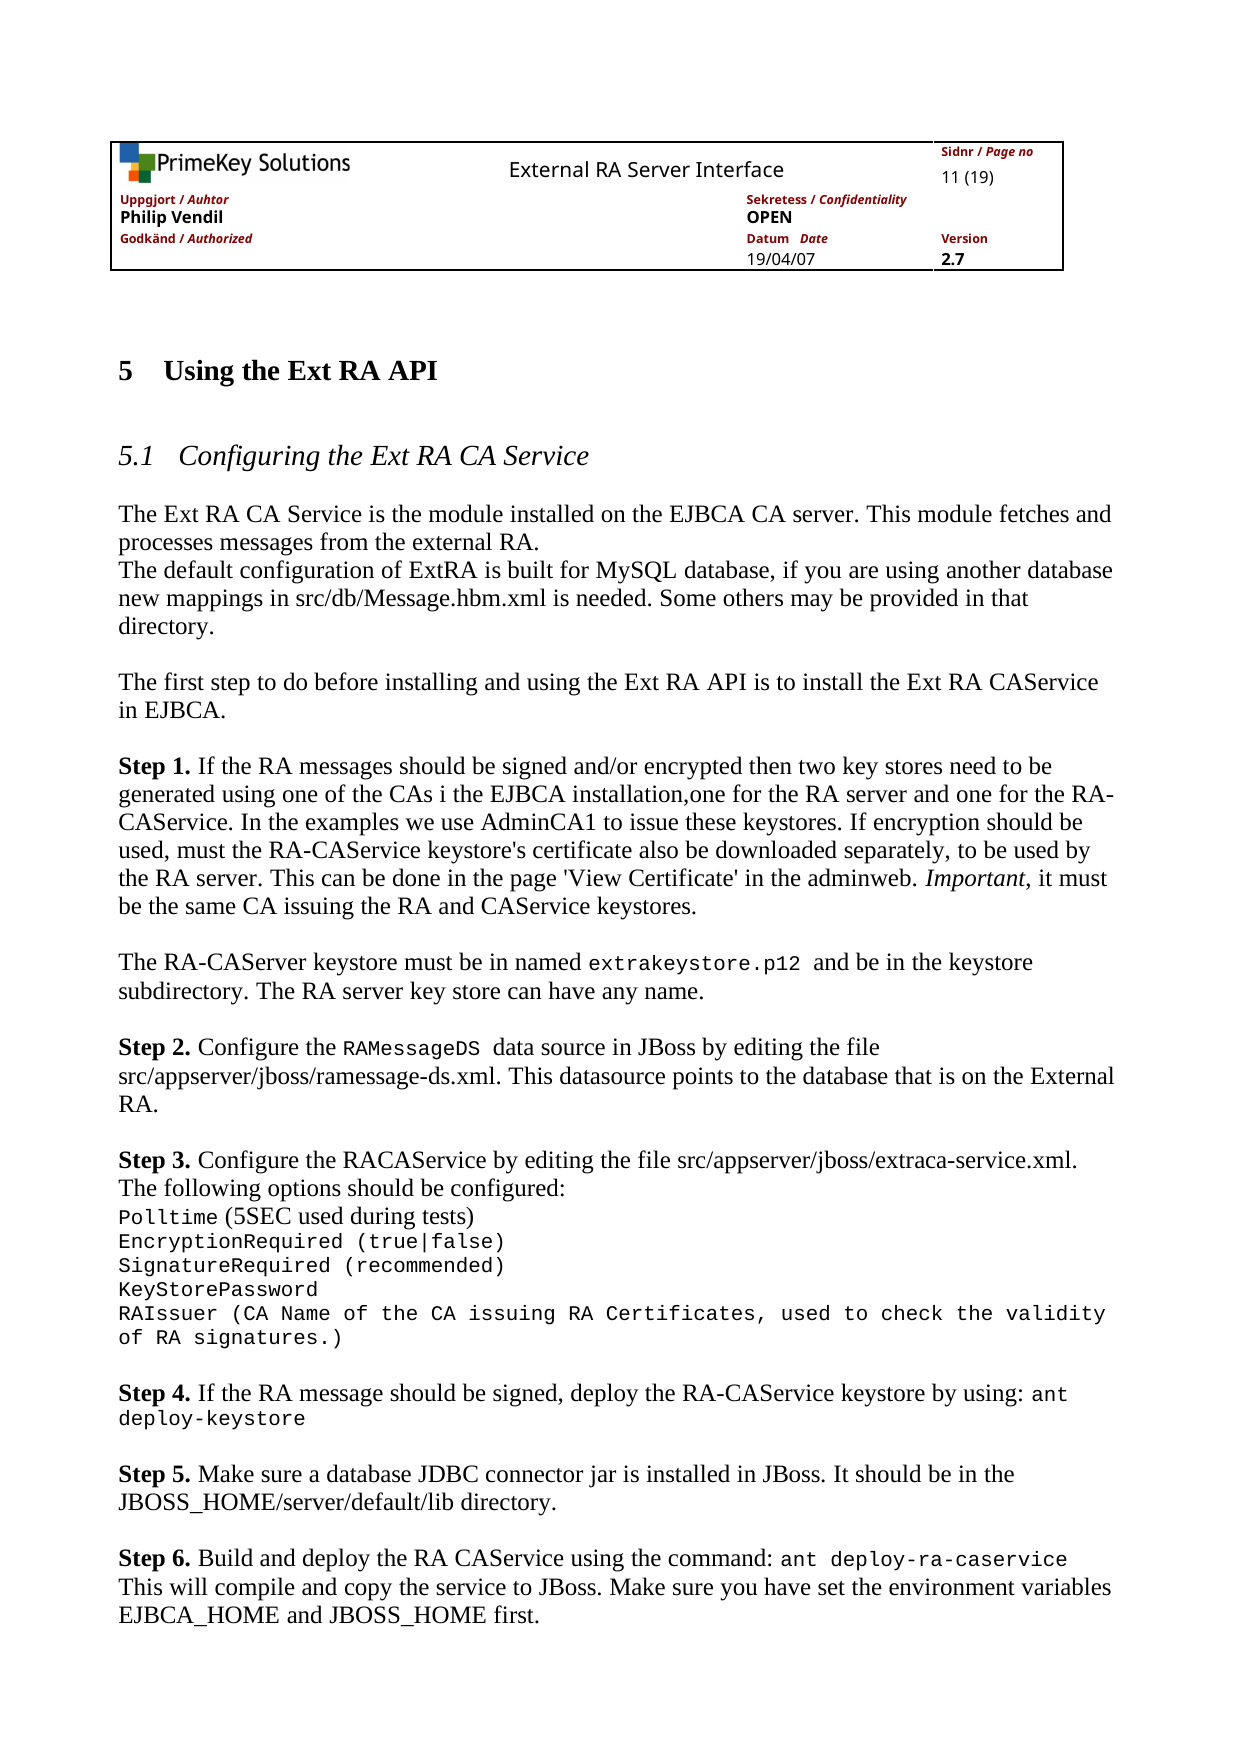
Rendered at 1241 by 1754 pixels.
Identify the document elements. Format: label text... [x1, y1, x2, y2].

text The first step to do before installing and using the Ext RA API is to install the Ext RA CAService in EJBCA. [118, 668, 1122, 724]
text Step 4. If the RA message should be signed, deploy the RA-CAService keystore by using: ant deploy-keystore [118, 1379, 1122, 1432]
subtitle Using the Ext RA API [118, 354, 1122, 386]
text Step 2. Configure the RAMessageDS data source in JBoss by editing the file src/appserver/jboss/ramessage-ds.xml. This datasource points to the database that is on the External RA. [118, 1033, 1122, 1118]
text The following options should be configured: [118, 1174, 1122, 1202]
text Step 1. If the RA messages should be signed and/or encrypted then two key stores need to be generated using one of the CAs i the EJBCA installation,one for the RA server and one for the RA-CAService. In the examples we use AdminCA1 to issue these keystores. If encryption should be used, must the RA-CAService keystore's certificate also be downloaded separately, to be used by the RA server. This can be done in the page 'View Certificate' in the adminweb. Important, it must be the same CA issuing the RA and CAService keystores. [118, 752, 1122, 920]
text Step 6. Build and deploy the RA CAService using the command: ant deploy-ra-caservice [118, 1544, 1122, 1573]
text SignatureRequired (recommended) [118, 1255, 1122, 1279]
text RAIssuer (CA Name of the CA issuing RA Certificates, used to check the validity of RA signatures.) [118, 1303, 1122, 1351]
subtitle Configuring the Ext RA CA Service [118, 439, 1122, 472]
text EncryptionRequired (true|false) [118, 1231, 1122, 1255]
text This will compile and copy the service to JBoss. Make sure you have set the environment variables EJBCA_HOME and JBOSS_HOME first. [118, 1573, 1122, 1629]
text The Ext RA CA Service is the module installed on the EJBCA CA server. This module fetches and processes messages from the external RA. [118, 500, 1122, 556]
text The default configuration of ExtRA is built for MySQL database, if you are using another database new mappings in src/db/Message.hbm.xml is needed. Some others may be provided in that directory. [118, 556, 1122, 640]
text The RA-CAServer keystore must be in named extrakeystore.p12 and be in the keystore subdirectory. The RA server key store can have any name. [118, 948, 1122, 1005]
text Polltime (5SEC used during tests) [118, 1202, 1122, 1231]
text Step 3. Configure the RACAService by editing the file src/appserver/jboss/extraca-service.xml. [118, 1146, 1122, 1174]
text KeyStorePassword [118, 1279, 1122, 1303]
text Step 5. Make sure a database JDBC connector jar is installed in JBoss. It should be in the JBOSS_HOME/server/default/lib directory. [118, 1460, 1122, 1516]
